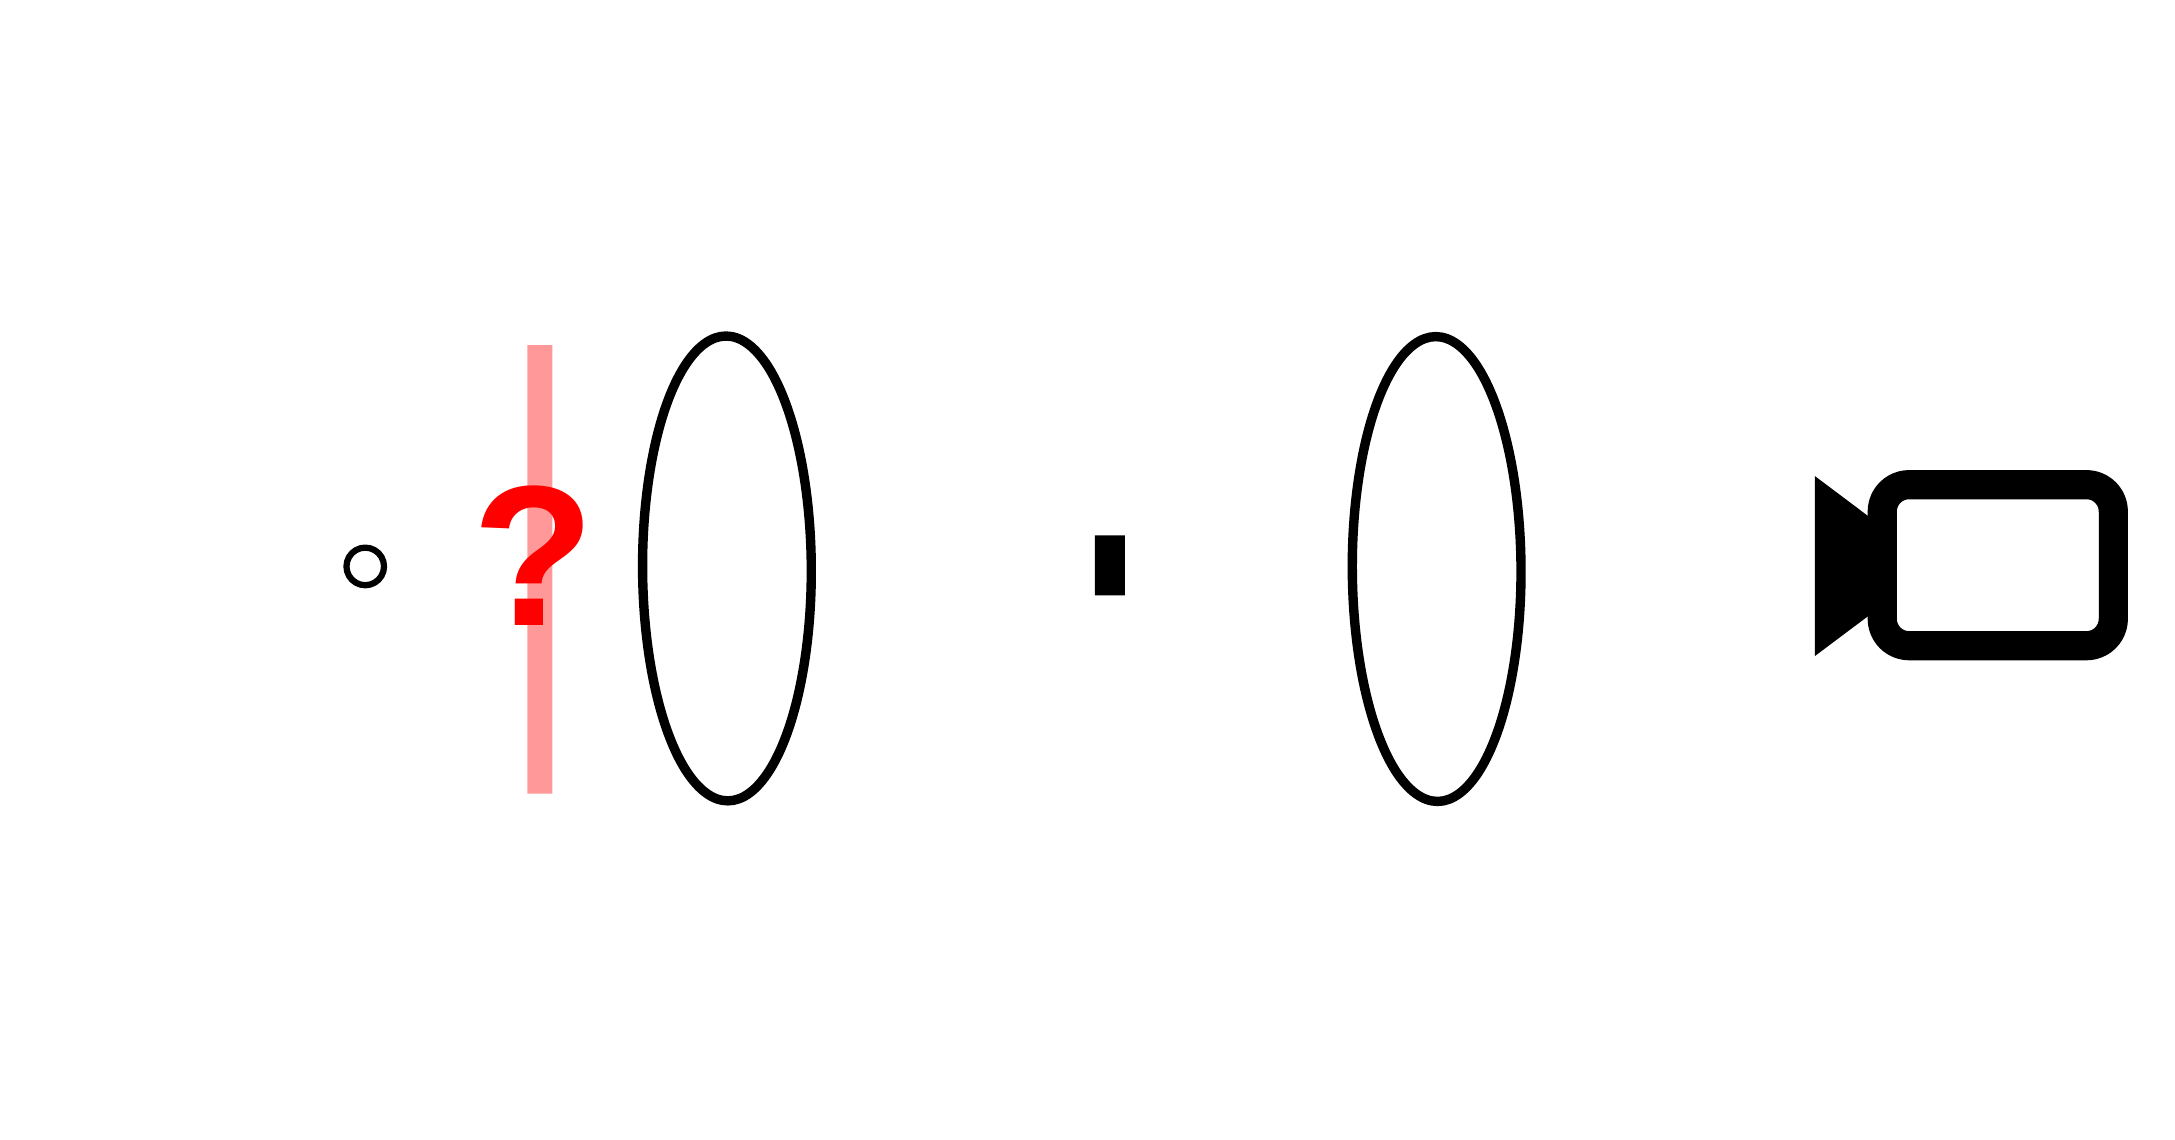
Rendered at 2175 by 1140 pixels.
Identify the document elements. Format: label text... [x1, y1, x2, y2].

text_box [1814, 476, 1875, 657]
text_box [1882, 484, 2114, 646]
text_box [1094, 535, 1125, 596]
text_box [1352, 336, 1522, 802]
text_box [642, 336, 812, 801]
text_box ? [428, 437, 639, 676]
